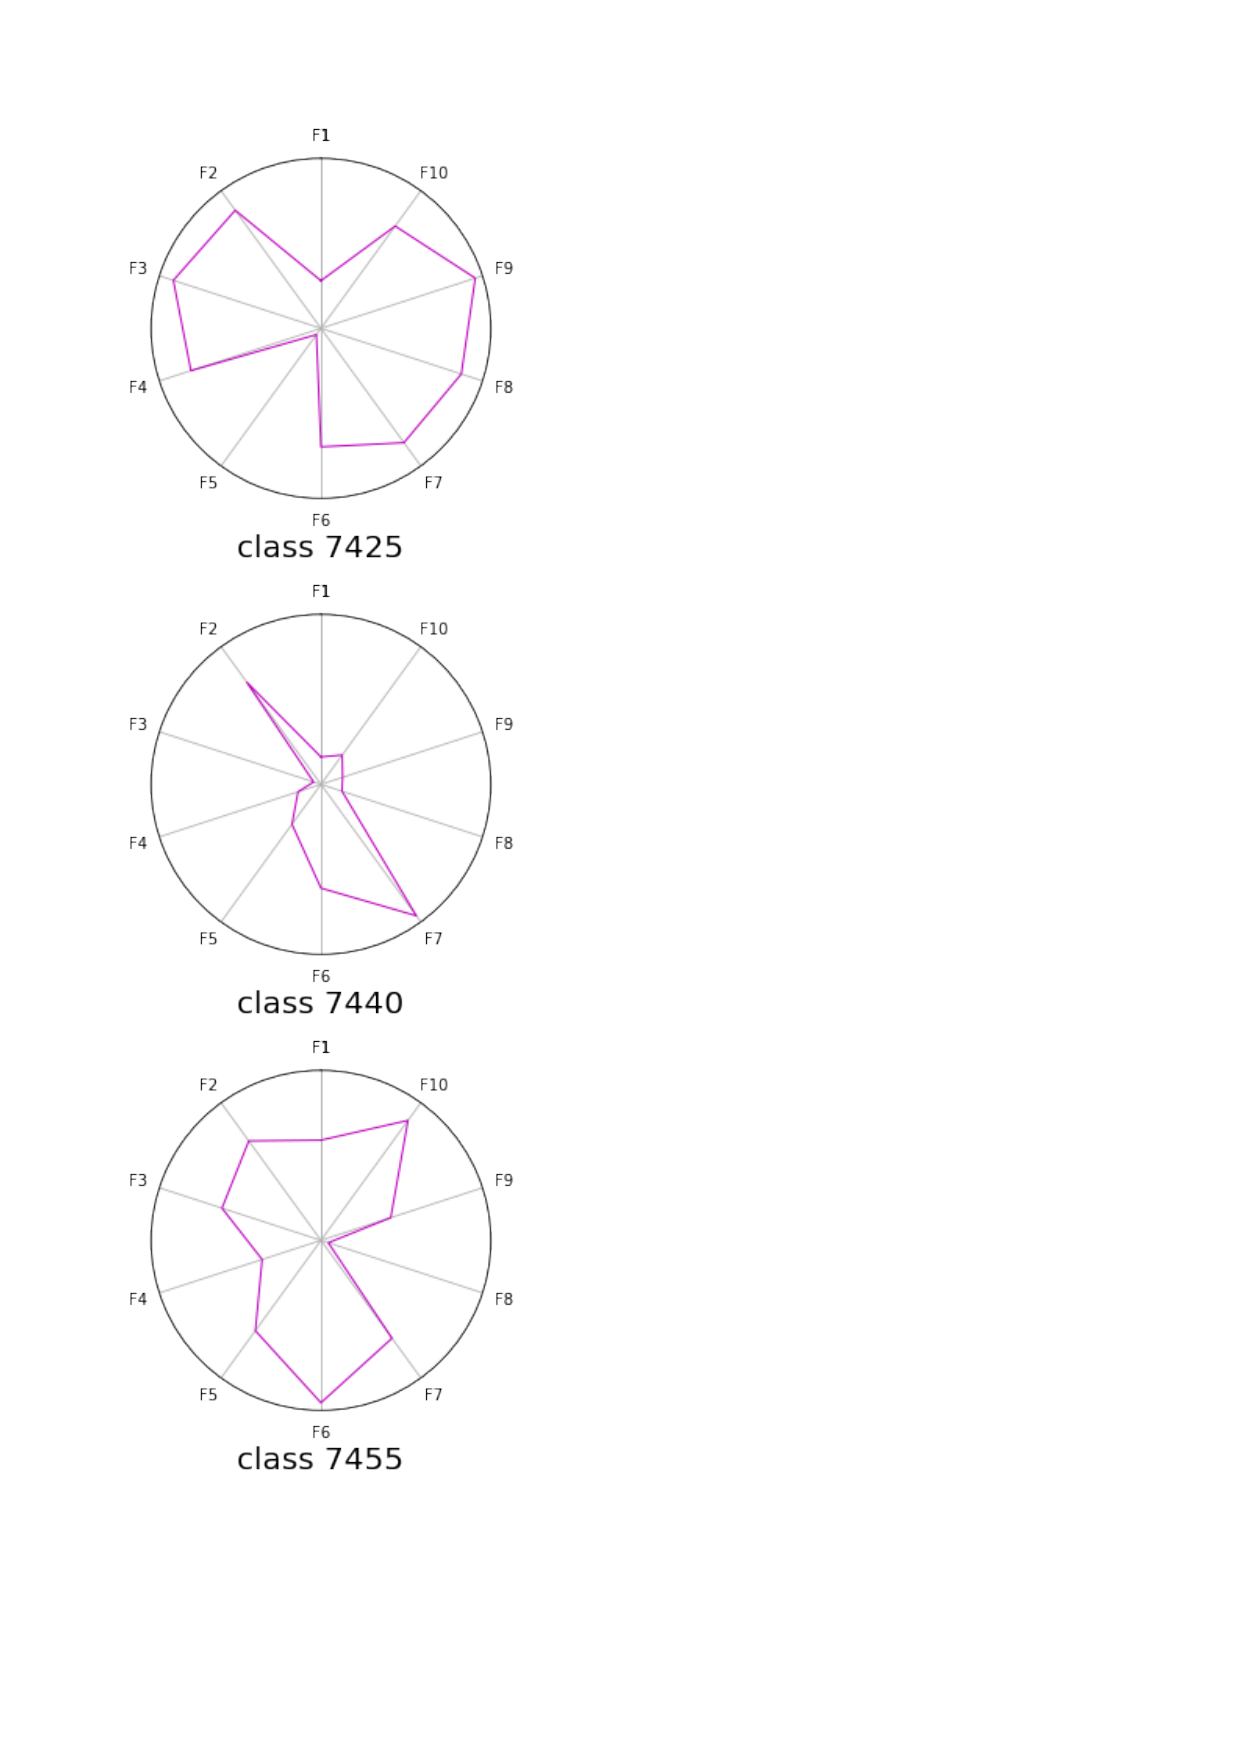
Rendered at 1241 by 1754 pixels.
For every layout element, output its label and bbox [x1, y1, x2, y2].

picture [118, 118, 523, 1487]
